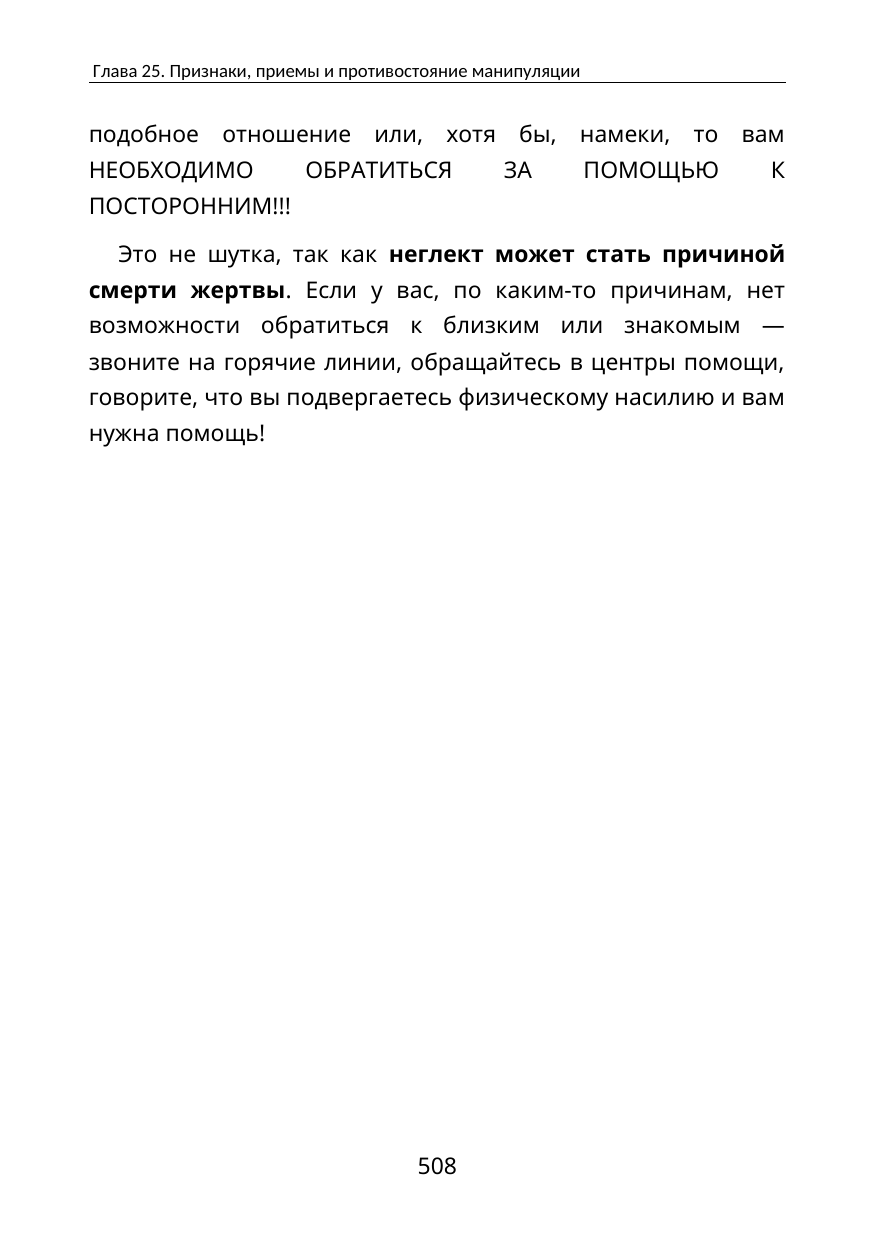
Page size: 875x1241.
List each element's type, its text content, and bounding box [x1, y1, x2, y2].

text Это не шутка, так как неглект может стать причиной смерти жертвы. Если у вас, по каким-то причинам, нет возможности обратиться к близким или знакомым — звоните на горячие линии, обращайтесь в центры помощи, говорите, что вы подвергаетесь физическому насилию и вам нужна помощь! [88, 238, 786, 448]
text подобное отношение или, хотя бы, намеки, то вам НЕОБХОДИМО ОБРАТИТЬСЯ ЗА ПОМОЩЬЮ К ПОСТОРОННИМ!!! [88, 118, 786, 221]
